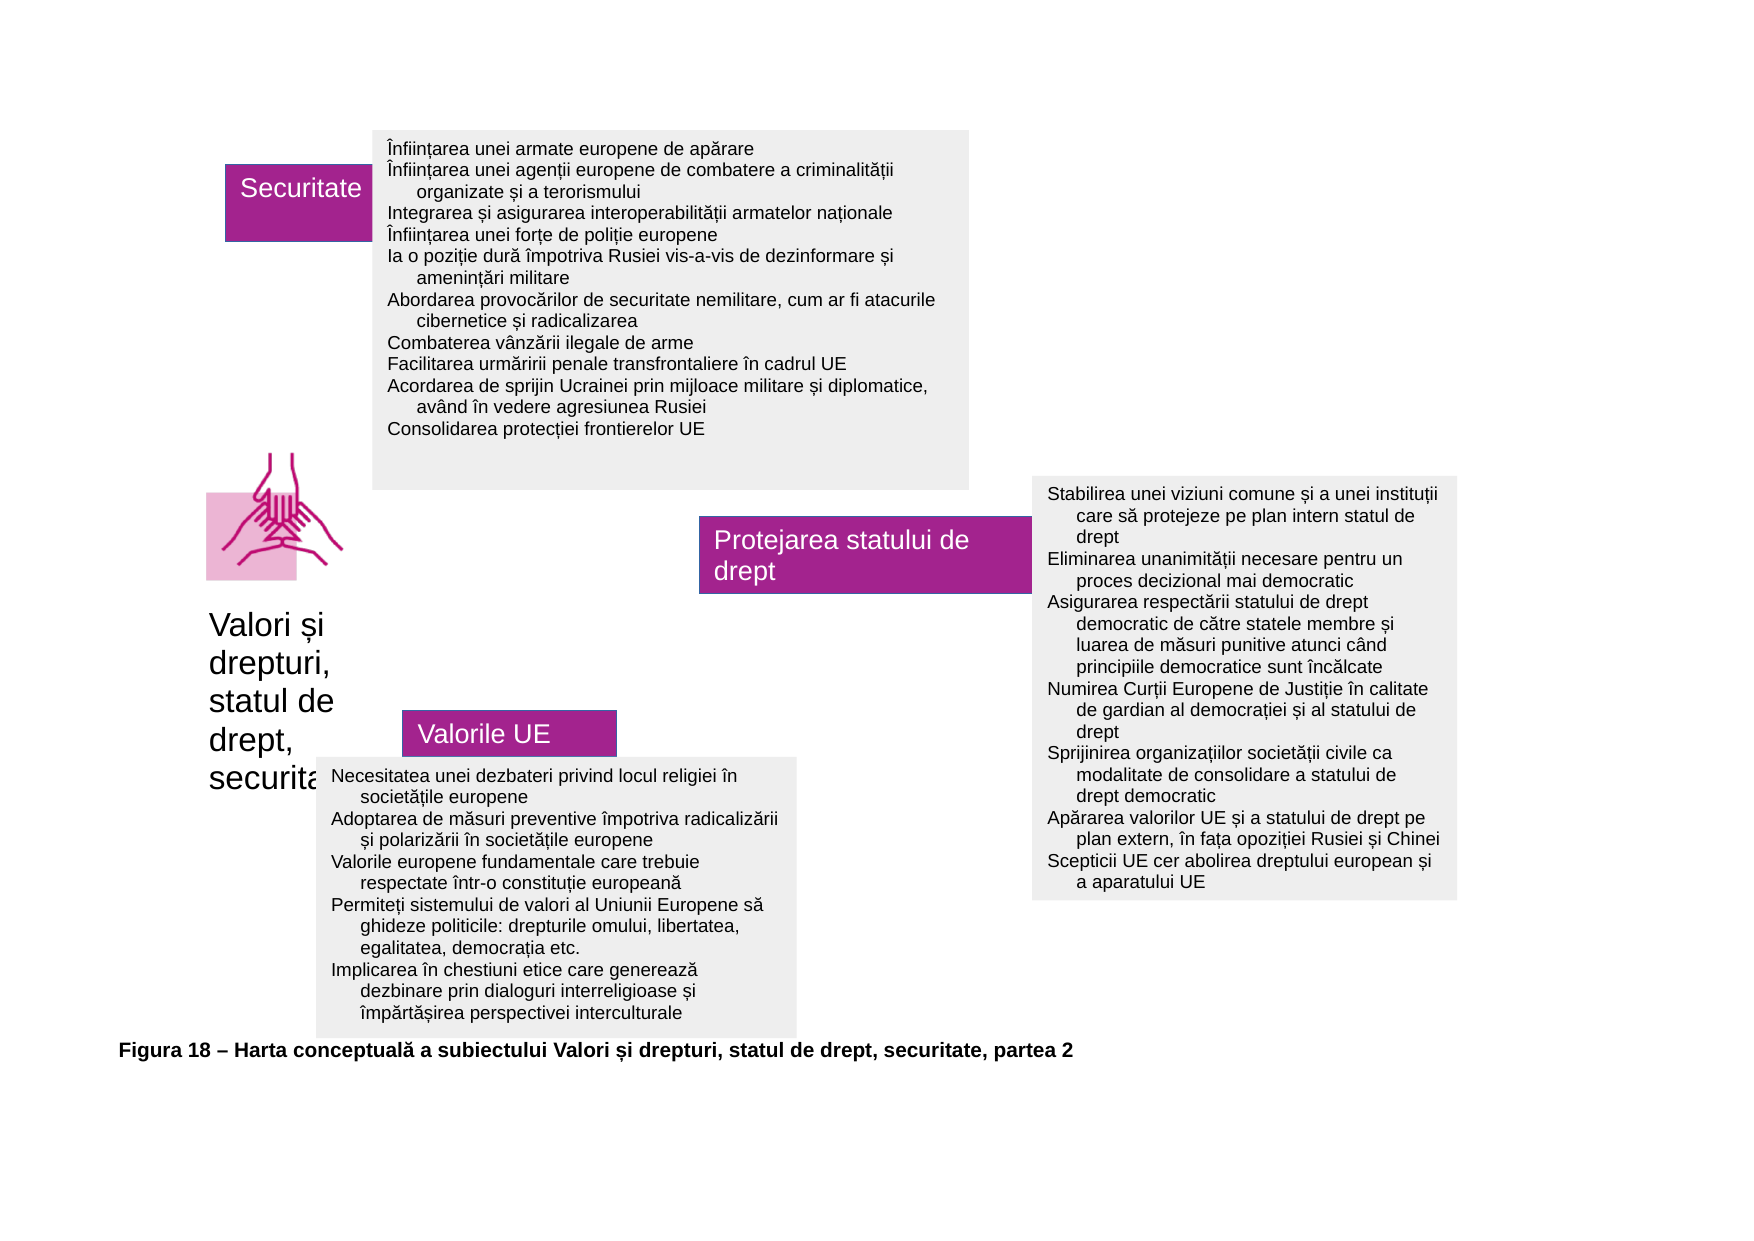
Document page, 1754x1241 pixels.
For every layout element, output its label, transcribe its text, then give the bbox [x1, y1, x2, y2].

picture [195, 449, 349, 583]
text Figura 18 – Harta conceptuală a subiectului Valori și drepturi, statul de drept, securitate, partea 2 [118, 142, 1533, 1062]
